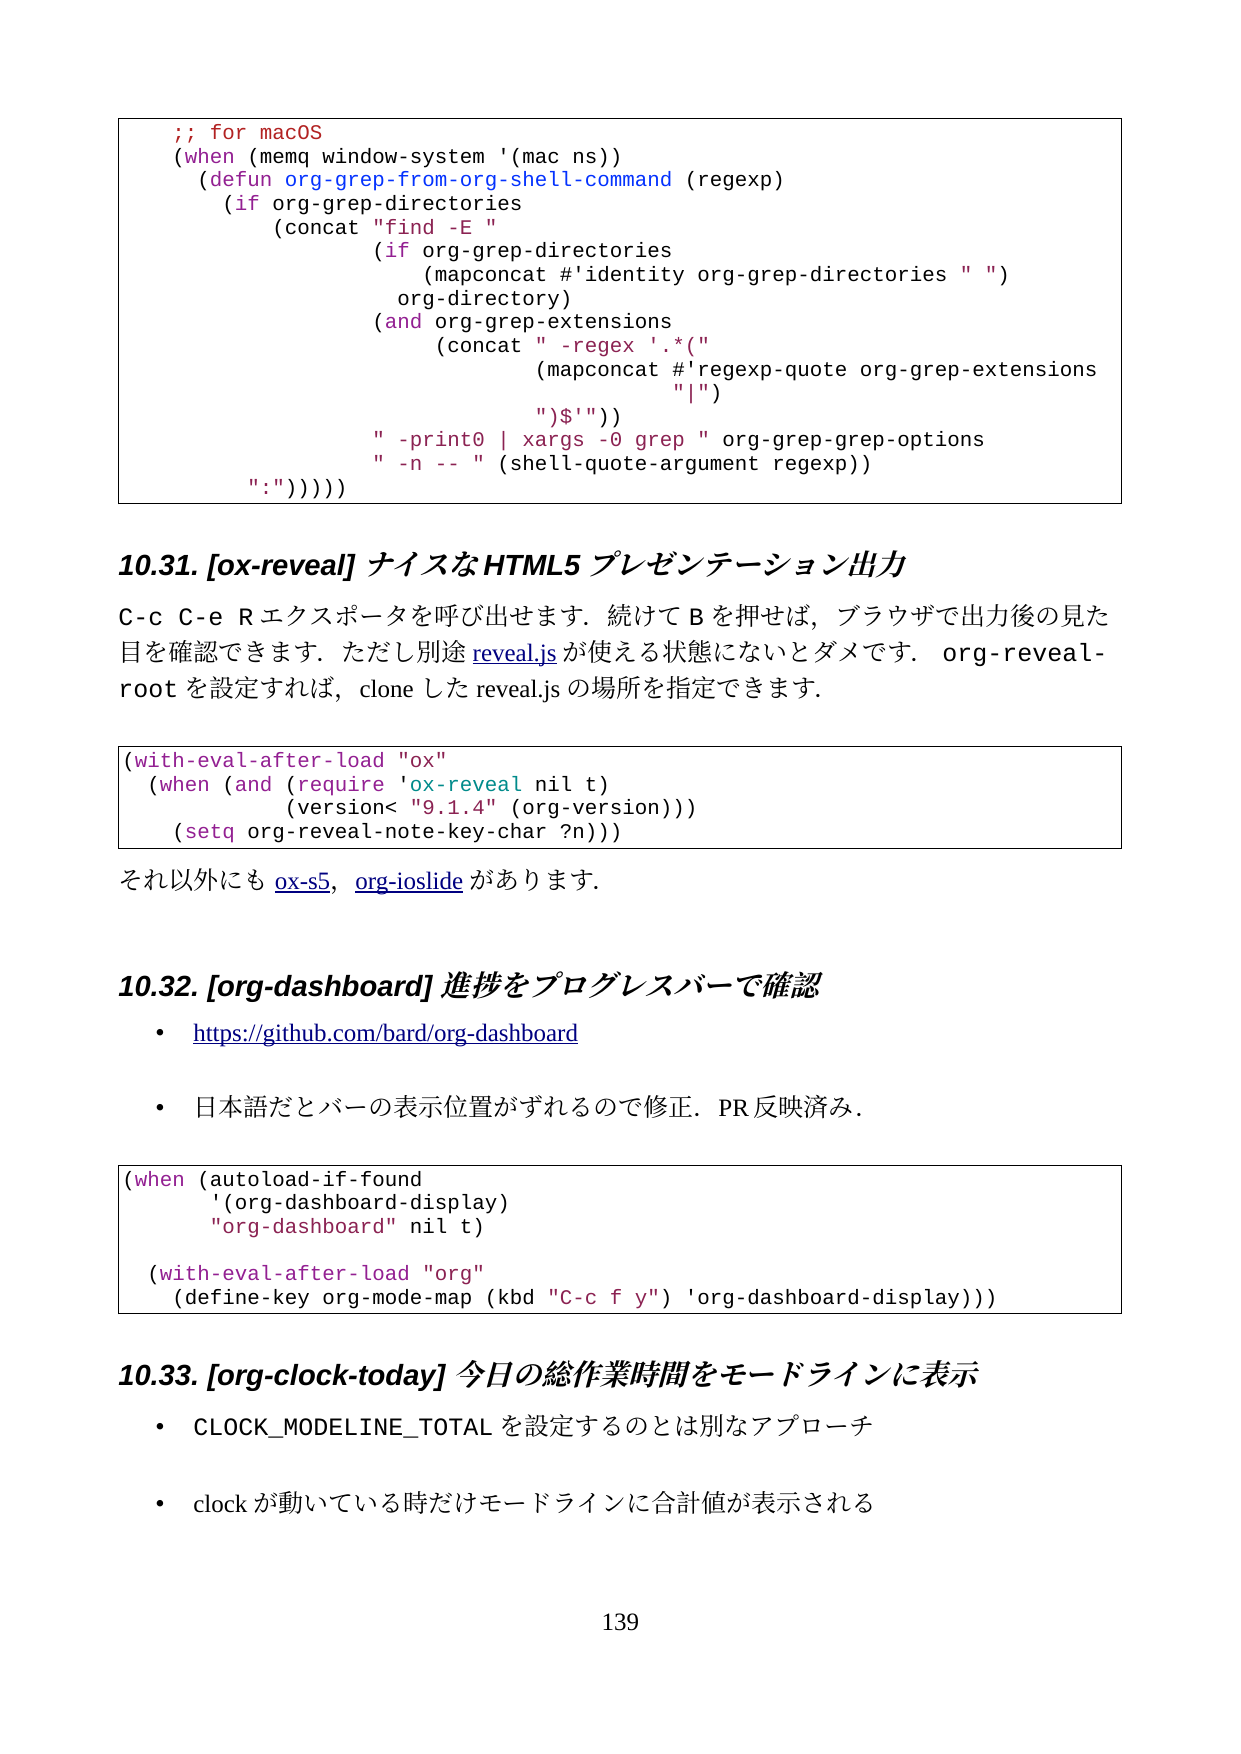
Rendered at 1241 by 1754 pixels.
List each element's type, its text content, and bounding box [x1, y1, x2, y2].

text (with-eval-after-load "org" [119, 1259, 1121, 1283]
text " -print0 | xargs -0 grep " org-grep-grep-options [119, 426, 1121, 449]
list 日本語だとバーの表示位置がずれるので修正．PR反映済み． [156, 1088, 1122, 1152]
text (version< "9.1.4" (org-version))) [119, 793, 1121, 817]
text " -n -- " (shell-quote-argument regexp)) [119, 449, 1121, 473]
text (when (memq window-system '(mac ns)) [119, 142, 1121, 165]
text "org-dashboard" nil t) [119, 1212, 1121, 1236]
text "|") [119, 378, 1121, 402]
text (when (autoload-if-found [119, 1166, 1121, 1188]
text '(org-dashboard-display) [119, 1188, 1121, 1212]
text ":"))))) [119, 473, 1121, 503]
text (concat " -regex '.*(" [119, 331, 1121, 354]
text (define-key org-mode-map (kbd "C-c f y") 'org-dashboard-display))) [119, 1283, 1121, 1313]
text それ以外にも ox-s5，org-ioslide があります． [118, 861, 1122, 926]
subtitle [org-dashboard] 進捗をプログレスバーで確認 [118, 963, 1122, 1005]
text (mapconcat #'identity org-grep-directories " ") [119, 260, 1121, 284]
text (defun org-grep-from-org-shell-command (regexp) [119, 165, 1121, 189]
text (setq org-reveal-note-key-char ?n))) [119, 817, 1121, 848]
list https://github.com/bard/org-dashboard [156, 1018, 1122, 1075]
subtitle [ox-reveal] ナイスなHTML5プレゼンテーション出力 [118, 542, 1122, 584]
text ;; for macOS [119, 119, 1121, 142]
text (and org-grep-extensions [119, 307, 1121, 331]
text C-c C-e R エクスポータを呼び出せます．続けて B を押せば，ブラウザで出力後の見た目を確認できます．ただし別途 reveal.js が使える状態にないとダメです． org-reveal-root を設定すれば，clone した reveal.js の場所を指定できます． [118, 596, 1122, 734]
text (mapconcat #'regexp-quote org-grep-extensions [119, 354, 1121, 378]
text (when (and (require 'ox-reveal nil t) [119, 770, 1121, 793]
text (concat "find -E " [119, 213, 1121, 236]
text (with-eval-after-load "ox" [119, 747, 1121, 770]
text org-directory) [119, 284, 1121, 307]
text ")$'")) [119, 402, 1121, 426]
list CLOCK_MODELINE_TOTAL を設定するのとは別なアプローチ [156, 1406, 1122, 1471]
text (if org-grep-directories [119, 189, 1121, 213]
subtitle [org-clock-today] 今日の総作業時間をモードラインに表示 [118, 1352, 1122, 1394]
text (if org-grep-directories [119, 236, 1121, 260]
list clock が動いている時だけモードラインに合計値が表示される [156, 1484, 1122, 1548]
